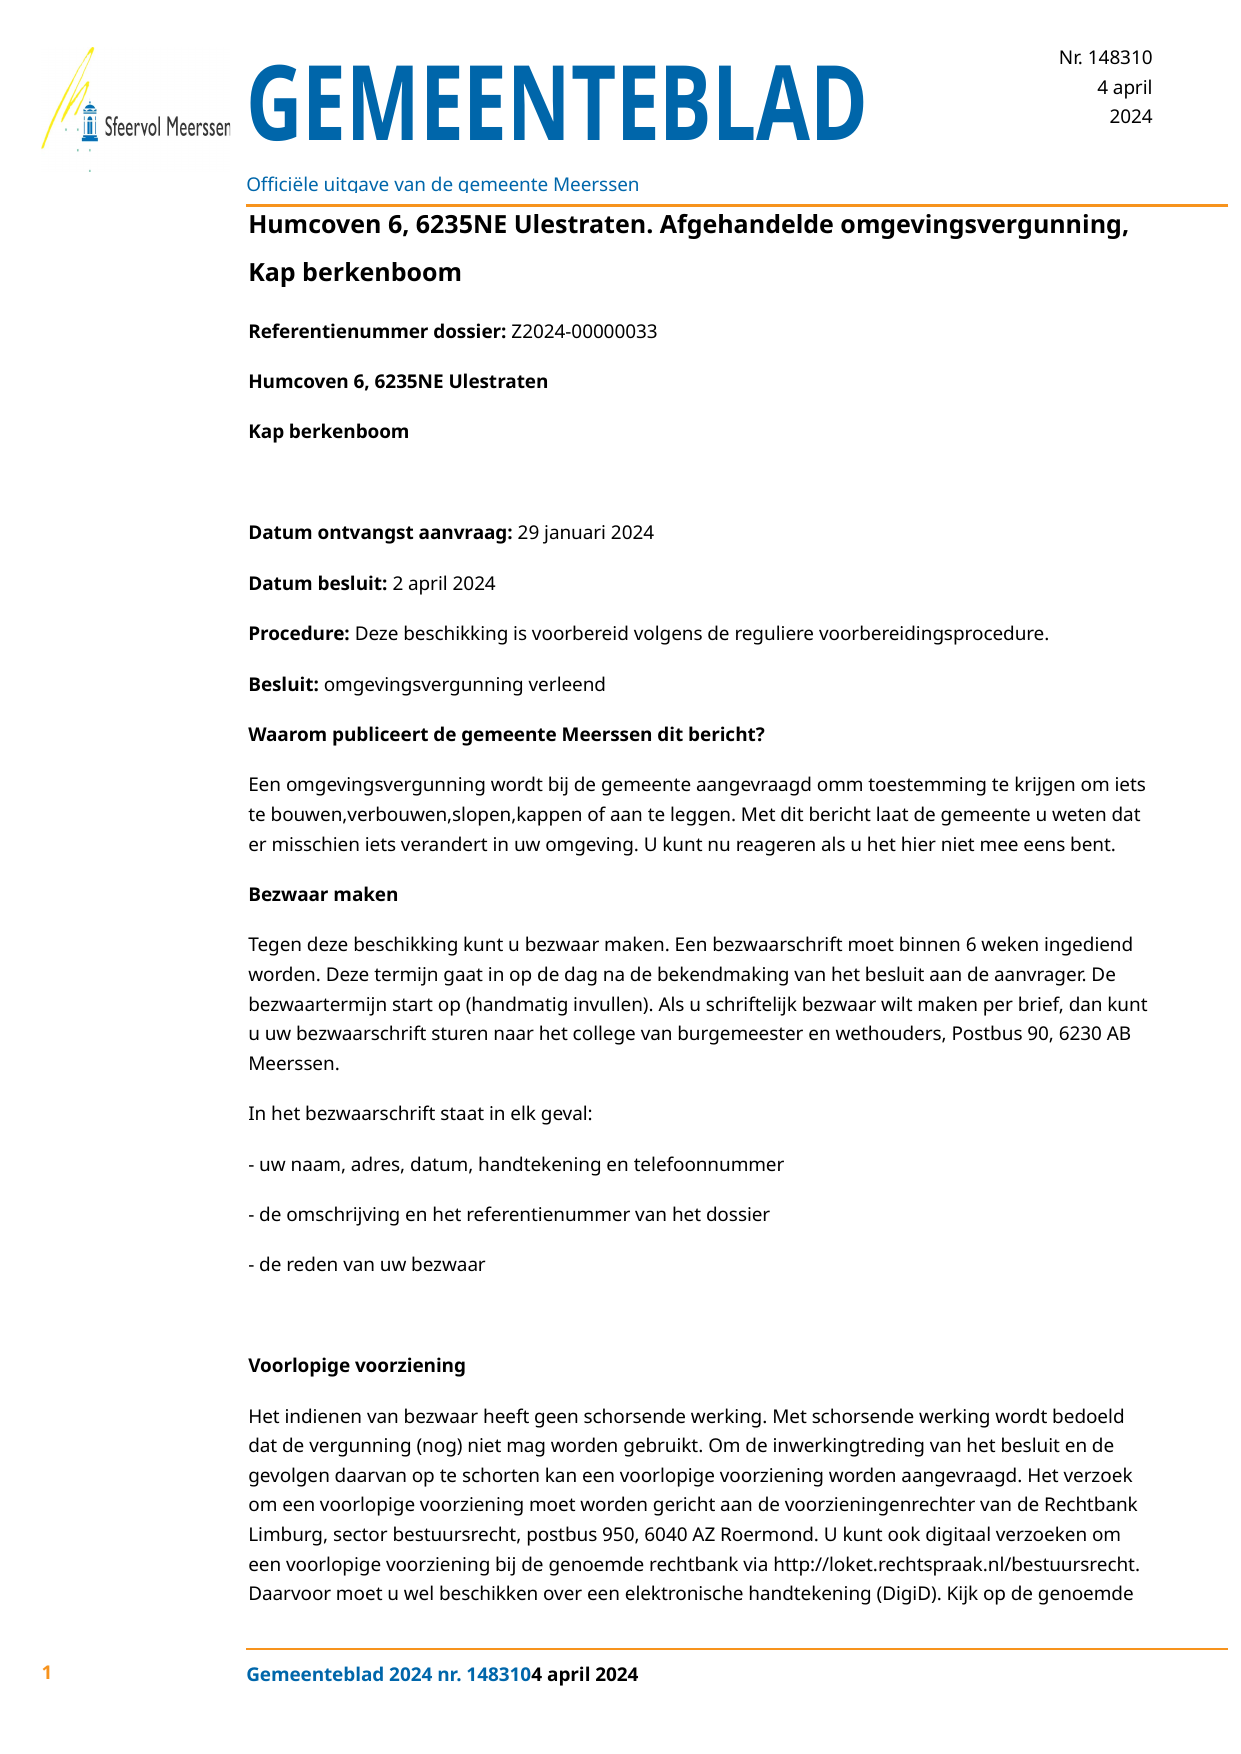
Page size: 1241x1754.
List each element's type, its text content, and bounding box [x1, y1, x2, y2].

text - uw naam, adres, datum, handtekening en telefoonnummer [248, 1151, 1152, 1177]
text Een omgevingsvergunning wordt bij de gemeente aangevraagd omm toestemming te krijgen om iets te bouwen,verbouwen,slopen,kappen of aan te leggen. Met dit bericht laat de gemeente u weten dat er misschien iets verandert in uw omgeving. U kunt nu reageren als u het hier niet mee eens bent. [248, 772, 1152, 857]
text Waarom publiceert de gemeente Meerssen dit bericht? [248, 721, 1152, 747]
text Tegen deze beschikking kunt u bezwaar maken. Een bezwaarschrift moet binnen 6 weken ingediend worden. Deze termijn gaat in op de dag na de bekendmaking van het besluit aan de aanvrager. De bezwaartermijn start op (handmatig invullen). Als u schriftelijk bezwaar wilt maken per brief, dan kunt u uw bezwaarschrift sturen naar het college van burgemeester en wethouders, Postbus 90, 6230 AB Meerssen. [248, 932, 1152, 1076]
text In het bezwaarschrift staat in elk geval: [248, 1100, 1152, 1126]
text Besluit: omgevingsvergunning verleend [248, 671, 1152, 697]
text Procedure: Deze beschikking is voorbereid volgens de reguliere voorbereidingsprocedure. [248, 620, 1152, 646]
text Datum ontvangst aanvraag: 29 januari 2024 [248, 519, 1152, 545]
text Humcoven 6, 6235NE Ulestraten [248, 368, 1152, 394]
text - de reden van uw bezwaar [248, 1252, 1152, 1277]
text - de omschrijving en het referentienummer van het dossier [248, 1201, 1152, 1227]
text Kap berkenboom [248, 419, 1152, 444]
text Referentienummer dossier: Z2024-00000033 [248, 318, 1152, 344]
text Datum besluit: 2 april 2024 [248, 570, 1152, 596]
text Voorlopige voorziening [248, 1352, 1152, 1378]
text Bezwaar maken [248, 881, 1152, 907]
text Het indienen van bezwaar heeft geen schorsende werking. Met schorsende werking wordt bedoeld dat de vergunning (nog) niet mag worden gebruikt. Om de inwerkingtreding van het besluit en de gevolgen daarvan op te schorten kan een voorlopige voorziening worden aangevraagd. Het verzoek om een voorlopige voorziening moet worden gericht aan de voorzieningenrechter van de Rechtbank Limburg, sector bestuursrecht, postbus 950, 6040 AZ Roermond. U kunt ook digitaal verzoeken om een voorlopige voorziening bij de genoemde rechtbank via http://loket.rechtspraak.nl/bestuursrecht. Daarvoor moet u wel beschikken over een elektronische handtekening (DigiD). Kijk op de genoemde [248, 1403, 1152, 1606]
text Humcoven 6, 6235NE Ulestraten. Afgehandelde omgevingsvergunning, Kap berkenboom [248, 207, 1152, 288]
picture [41, 47, 231, 172]
